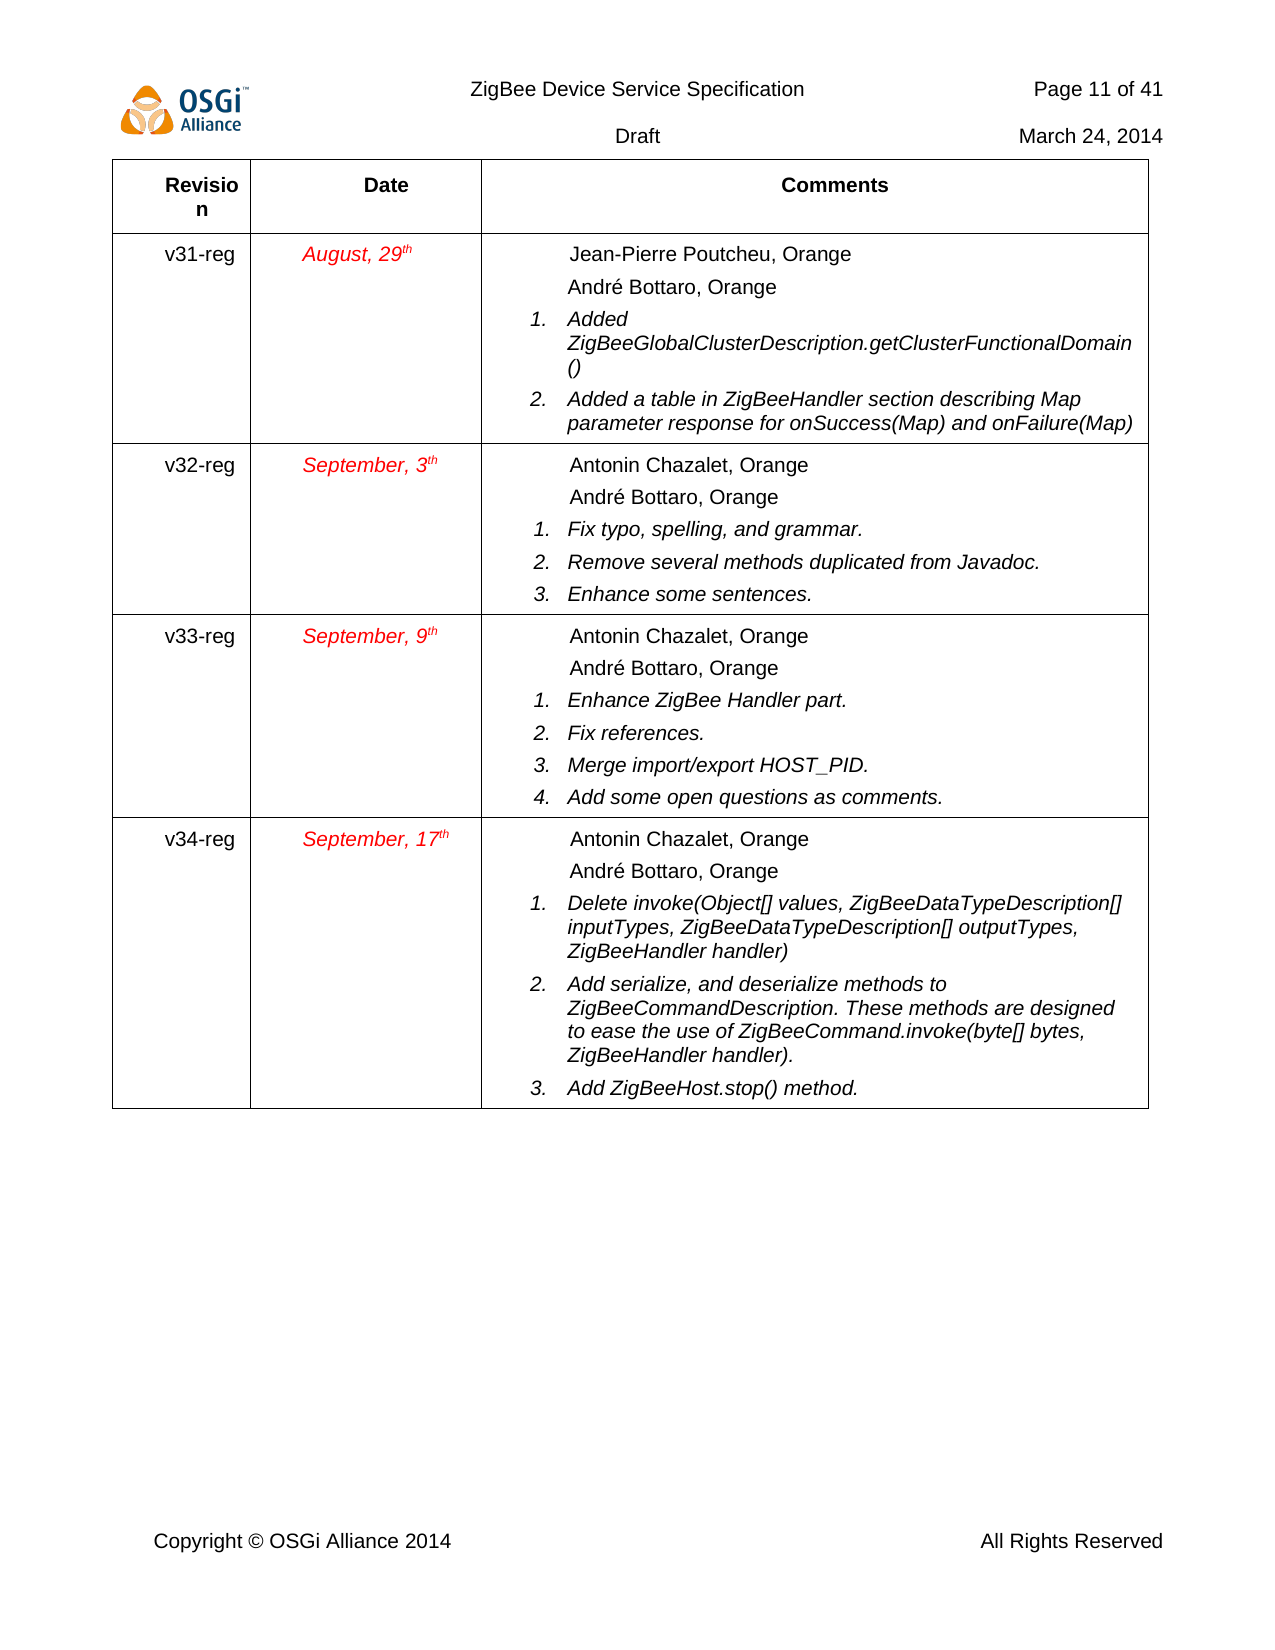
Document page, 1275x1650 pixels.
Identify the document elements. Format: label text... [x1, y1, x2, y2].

table_header Date [251, 160, 481, 233]
table_cell September, 3th [251, 444, 481, 614]
table_header Revision [113, 160, 250, 233]
table_cell v34-reg [113, 818, 250, 1108]
table_cell v31-reg [113, 234, 250, 443]
table_header Comments [482, 160, 1148, 233]
table_cell August, 29th [251, 234, 481, 443]
table_cell v33-reg [113, 615, 250, 817]
table_cell September, 9th [251, 615, 481, 817]
table_cell Antonin Chazalet, Orange André Bottaro, Orange Fix typo, spelling, and grammar. Remove several methods duplicated from Javadoc. Enhance some sentences. [482, 444, 1148, 614]
table_cell September, 17th [251, 818, 481, 1108]
table_cell Antonin Chazalet, Orange André Bottaro, Orange Enhance ZigBee Handler part. Fix references. Merge import/export HOST_PID. Add some open questions as comments. [482, 615, 1148, 817]
table_cell Antonin Chazalet, Orange André Bottaro, Orange Delete invoke(Object[] values, ZigBeeDataTypeDescription[] inputTypes, ZigBeeDataTypeDescription[] outputTypes, ZigBeeHandler handler) Add serialize, and deserialize methods to ZigBeeCommandDescription. These methods are designed to ease the use of ZigBeeCommand.invoke(byte[] bytes, ZigBeeHandler handler). Add ZigBeeHost.stop() method. [482, 818, 1148, 1108]
table_cell Jean-Pierre Poutcheu, Orange André Bottaro, Orange Added ZigBeeGlobalClusterDescription.getClusterFunctionalDomain() Added a table in ZigBeeHandler section describing Map parameter response for onSuccess(Map) and onFailure(Map) [482, 234, 1148, 443]
picture [113, 78, 257, 142]
table_cell v32-reg [113, 444, 250, 614]
